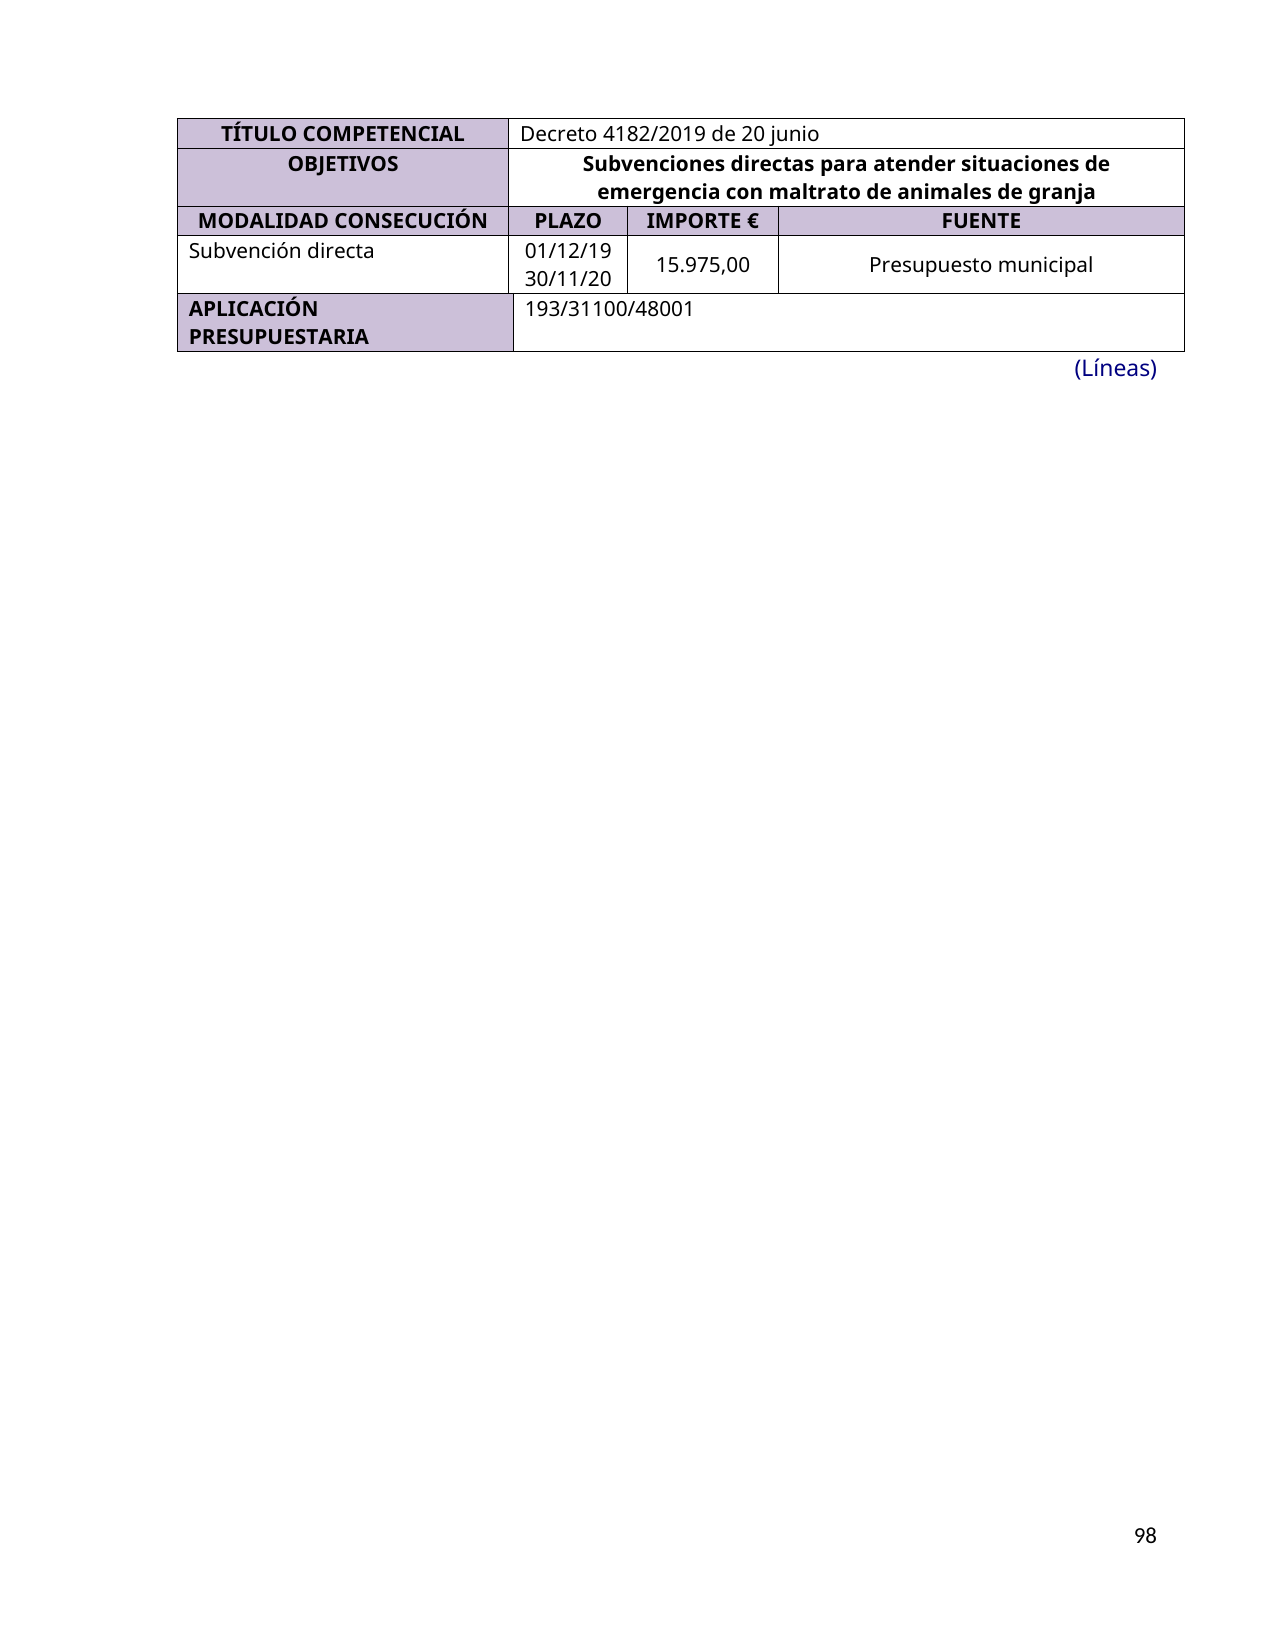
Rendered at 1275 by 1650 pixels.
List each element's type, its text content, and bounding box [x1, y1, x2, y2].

table_cell IMPORTE € [628, 207, 778, 235]
table_cell 15.975,00 [628, 236, 778, 293]
table_cell TÍTULO COMPETENCIAL [178, 119, 508, 148]
table_cell 193/31100/48001 [514, 294, 1184, 351]
table_cell Decreto 4182/2019 de 20 junio [509, 119, 1184, 148]
table_cell OBJETIVOS [178, 149, 508, 206]
table_cell PLAZO [509, 207, 627, 235]
table_cell Subvenciones directas para atender situaciones de emergencia con maltrato de animales de granja [509, 149, 1184, 206]
table_cell MODALIDAD CONSECUCIÓN [178, 207, 508, 235]
text (Líneas) [177, 352, 1157, 411]
table_cell Presupuesto municipal [779, 236, 1184, 293]
table_cell Subvención directa [178, 236, 508, 293]
table_cell APLICACIÓN PRESUPUESTARIA [178, 294, 513, 351]
table_cell FUENTE [779, 207, 1184, 235]
table_cell 01/12/19 30/11/20 [509, 236, 627, 293]
